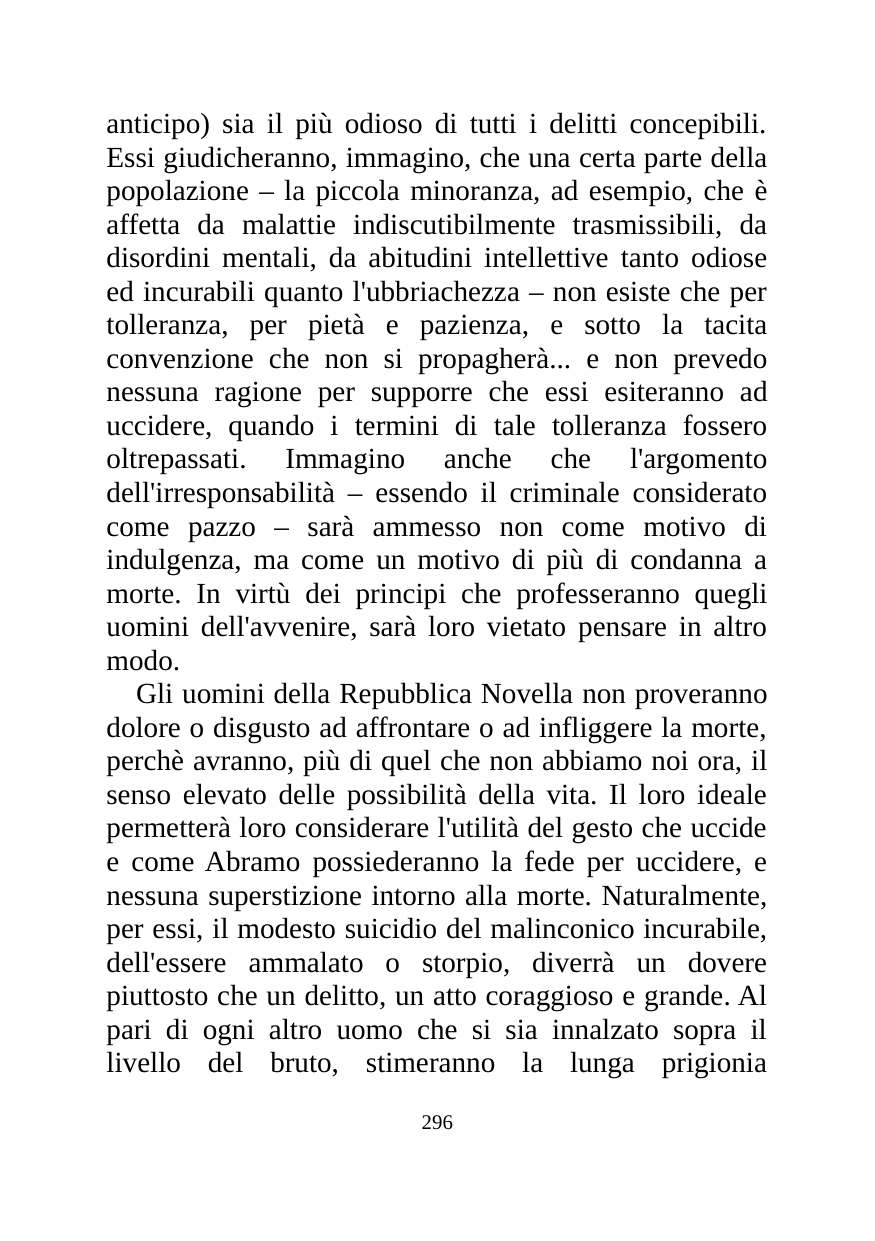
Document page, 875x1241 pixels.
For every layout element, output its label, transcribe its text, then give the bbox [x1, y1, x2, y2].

text anticipo) sia il più odioso di tutti i delitti concepibili. Essi giudicheranno, immagino, che una certa parte della popolazione – la piccola minoranza, ad esempio, che è affetta da malattie indiscutibilmente trasmissibili, da disordini mentali, da abitudini intellettive tanto odiose ed incurabili quanto l'ubbriachezza – non esiste che per tolleranza, per pietà e pazienza, e sotto la tacita convenzione che non si propagherà... e non prevedo nessuna ragione per supporre che essi esiteranno ad uccidere, quando i termini di tale tolleranza fossero oltrepassati. Immagino anche che l'argomento dell'irresponsabilità – essendo il criminale considerato come pazzo – sarà ammesso non come motivo di indulgenza, ma come un motivo di più di condanna a morte. In virtù dei principi che professeranno quegli uomini dell'avvenire, sarà loro vietato pensare in altro modo. [106, 106, 768, 676]
text Gli uomini della Repubblica Novella non proveranno dolore o disgusto ad affrontare o ad infliggere la morte, perchè avranno, più di quel che non abbiamo noi ora, il senso elevato delle possibilità della vita. Il loro ideale permetterà loro considerare l'utilità del gesto che uccide e come Abramo possiederanno la fede per uccidere, e nessuna superstizione intorno alla morte. Naturalmente, per essi, il modesto suicidio del malinconico incurabile, dell'essere ammalato o storpio, diverrà un dovere piuttosto che un delitto, un atto coraggioso e grande. Al pari di ogni altro uomo che si sia innalzato sopra il livello del bruto, stimeranno la lunga prigionia [106, 676, 768, 1079]
